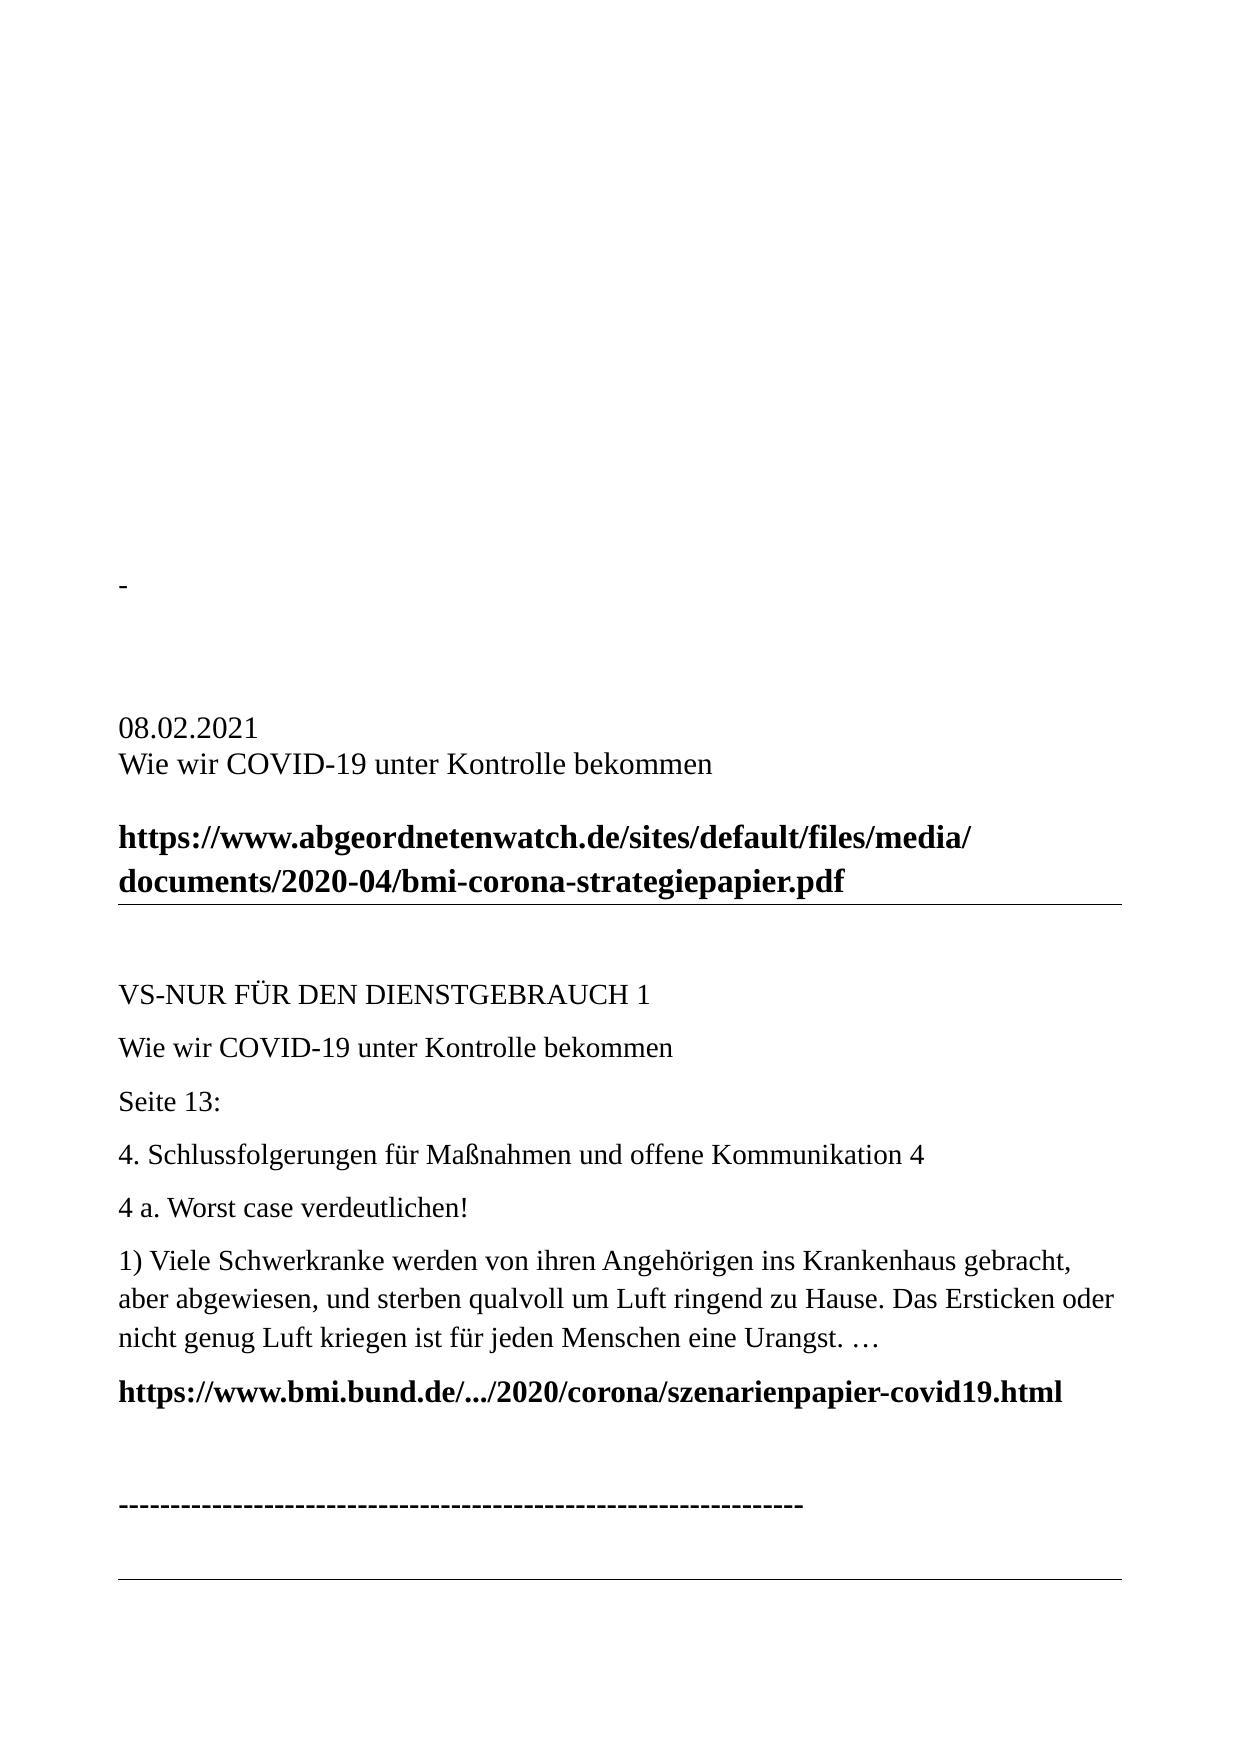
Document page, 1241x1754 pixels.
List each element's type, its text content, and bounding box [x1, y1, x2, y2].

text 4. Schlussfolgerungen für Maßnahmen und offene Kommunikation 4 [118, 1137, 1122, 1170]
text https://www.bmi.bund.de/.../2020/corona/szenarienpapier-covid19.html [118, 1373, 1122, 1409]
text ------------------------------------------------------------------ [118, 1485, 1122, 1521]
text Wie wir COVID-19 unter Kontrolle bekommen [118, 745, 1122, 781]
text 08.02.2021 [118, 709, 1122, 745]
text Wie wir COVID-19 unter Kontrolle bekommen [118, 1031, 1122, 1064]
text VS-NUR FÜR DEN DIENSTGEBRAUCH 1 [118, 977, 1122, 1011]
text - [118, 567, 1122, 601]
text https://www.abgeordnetenwatch.de/sites/default/files/media/documents/2020-04/bmi-corona-strategiepapier.pdf [118, 817, 1122, 904]
text Seite 13: [118, 1084, 1122, 1117]
text 4 a. Worst case verdeutlichen! [118, 1190, 1122, 1223]
text 1) Viele Schwerkranke werden von ihren Angehörigen ins Krankenhaus gebracht, aber abgewiesen, und sterben qualvoll um Luft ringend zu Hause. Das Ersticken oder nicht genug Luft kriegen ist für jeden Menschen eine Urangst. … [118, 1243, 1122, 1354]
